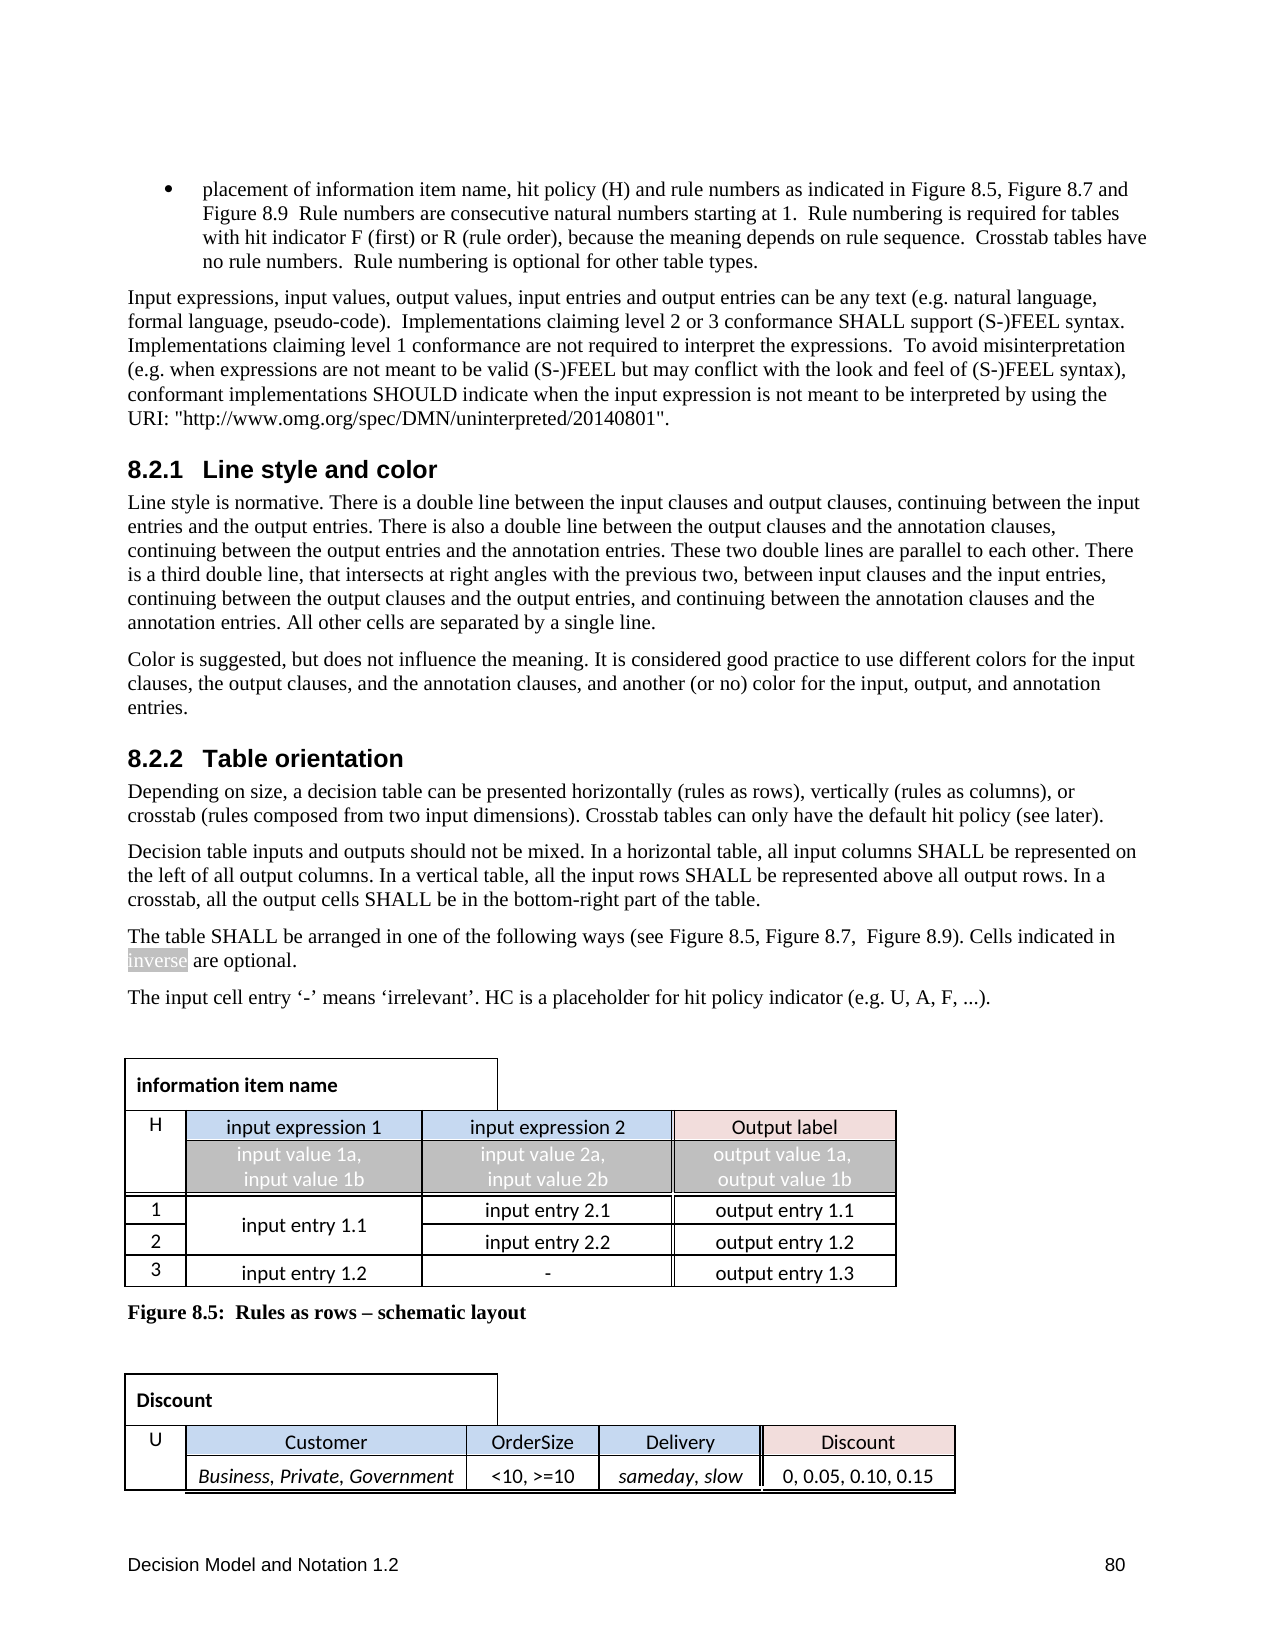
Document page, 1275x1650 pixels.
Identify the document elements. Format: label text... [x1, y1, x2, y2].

table_header [498, 1373, 955, 1425]
table_cell Delivery [600, 1426, 759, 1454]
table_cell input entry 2.2 [423, 1225, 671, 1254]
table_cell input expression 1 [187, 1111, 421, 1139]
subtitle Line style and color [127, 454, 1147, 483]
table_cell <10, >=10 [467, 1456, 598, 1489]
table_cell 3 [126, 1256, 185, 1286]
list placement of information item name, hit policy (H) and rule numbers as indicated in Figure 8.5, Figure 8.7 and Figure 8.9 Rule numbers are consecutive natural numbers starting at 1. Rule numbering is required for tables with hit indicator F (first) or R (rule order), because the meaning depends on rule sequence. Crosstab tables have no rule numbers. Rule numbering is optional for other table types. [165, 176, 1147, 273]
table_cell Discount [764, 1426, 954, 1454]
text Decision table inputs and outputs should not be mixed. In a horizontal table, all input columns SHALL be represented on the left of all output columns. In a vertical table, all the input rows SHALL be represented above all output rows. In a crosstab, all the output cells SHALL be in the bottom-right part of the table. [127, 839, 1147, 911]
text Depending on size, a decision table can be presented horizontally (rules as rows), vertically (rules as columns), or crosstab (rules composed from two input dimensions). Crosstab tables can only have the default hit policy (see later). [127, 779, 1147, 827]
table_cell sameday, slow [600, 1456, 762, 1489]
table_cell input entry 1.1 [187, 1197, 421, 1254]
table_cell Business, Private, Government [187, 1456, 466, 1489]
table_cell input expression 2 [423, 1111, 671, 1139]
subtitle Table orientation [127, 744, 1147, 772]
table_cell input entry 2.1 [423, 1197, 671, 1223]
table_cell 1 [126, 1197, 185, 1223]
table_header Discount [126, 1375, 497, 1425]
table_cell Customer [187, 1426, 466, 1454]
table_cell output value 1a, output value 1b [675, 1141, 895, 1192]
table_cell - [423, 1256, 671, 1286]
table_cell input value 2a, input value 2b [423, 1141, 671, 1192]
table_cell input value 1a, input value 1b [187, 1141, 421, 1192]
text Color is suggested, but does not influence the meaning. It is considered good practice to use different colors for the input clauses, the output clauses, and the annotation clauses, and another (or no) color for the input, output, and annotation entries. [127, 646, 1147, 719]
table_cell 0, 0.05, 0.10, 0.15 [762, 1456, 954, 1489]
table_cell OrderSize [467, 1426, 598, 1454]
table_cell H [126, 1111, 185, 1192]
table_header [498, 1058, 896, 1110]
table_cell output entry 1.1 [675, 1197, 895, 1223]
table_cell U [126, 1426, 185, 1489]
table_cell Output label [675, 1111, 895, 1139]
text The table SHALL be arranged in one of the following ways (see Figure 8.5, Figure 8.7, Figure 8.9). Cells indicated in inverse are optional. [127, 924, 1147, 972]
text Input expressions, input values, output values, input entries and output entries can be any text (e.g. natural language, formal language, pseudo-code). Implementations claiming level 2 or 3 conformance SHALL support (S-)FEEL syntax. Implementations claiming level 1 conformance are not required to interpret the expressions. To avoid misinterpretation (e.g. when expressions are not meant to be valid (S-)FEEL but may conflict with the look and feel of (S-)FEEL syntax), conformant implementations SHOULD indicate when the input expression is not meant to be interpreted by using the URI: "http://www.omg.org/spec/DMN/uninterpreted/20140801". [127, 285, 1147, 429]
table_cell output entry 1.3 [675, 1256, 895, 1286]
text Figure 8.5: Rules as rows – schematic layout [127, 1300, 1147, 1324]
table_cell 2 [126, 1225, 185, 1254]
table_cell output entry 1.2 [675, 1225, 895, 1254]
table_cell input entry 1.2 [187, 1256, 421, 1286]
table_header information item name [126, 1059, 497, 1110]
text The input cell entry ‘-’ means ‘irrelevant’. HC is a placeholder for hit policy indicator (e.g. U, A, F, ...). [127, 984, 1147, 1009]
